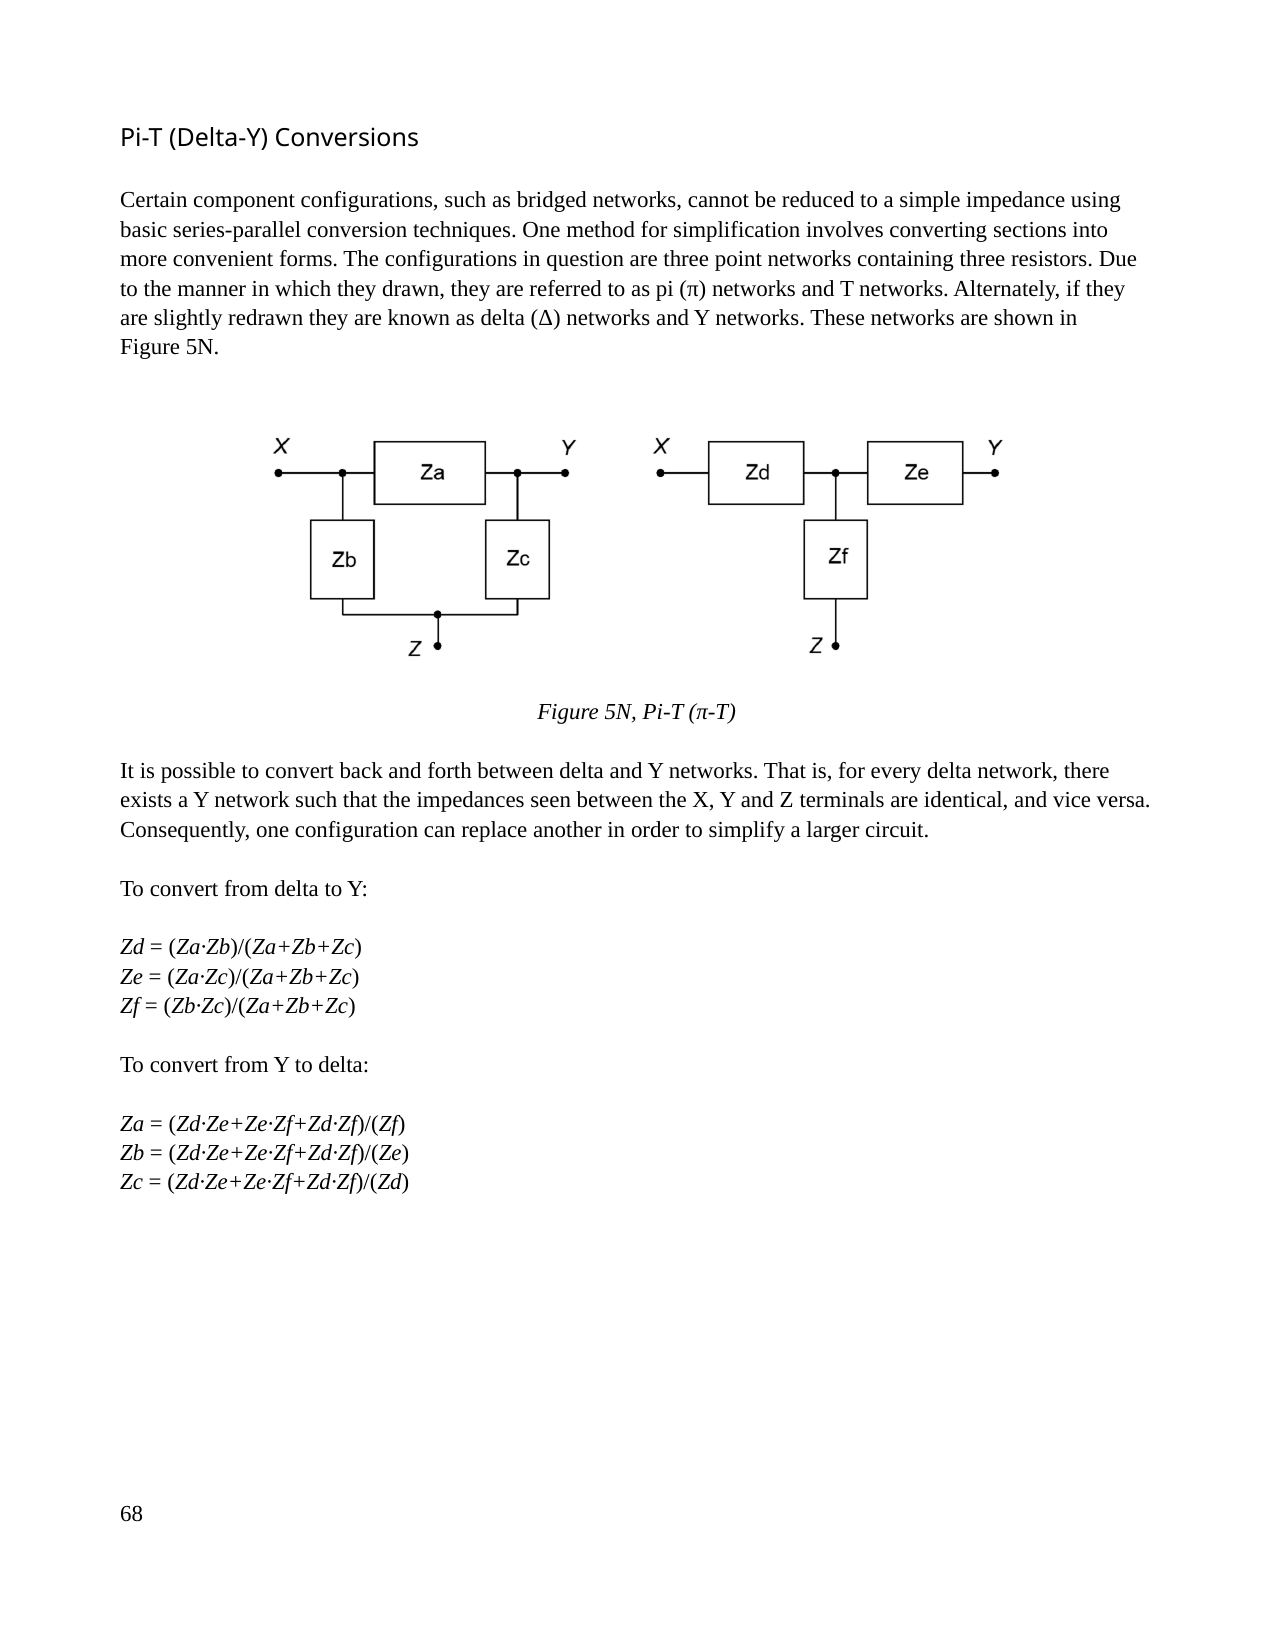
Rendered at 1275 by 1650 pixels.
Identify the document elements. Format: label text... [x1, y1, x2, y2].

text Ze = (Za·Zc)/(Za+Zb+Zc) [120, 963, 1155, 989]
text To convert from Y to delta: [120, 1051, 1155, 1077]
picture [262, 421, 1013, 666]
subtitle Pi-T (Delta-Y) Conversions [120, 120, 1155, 154]
text To convert from delta to Y: [120, 874, 1155, 901]
text Zf = (Zb·Zc)/(Za+Zb+Zc) [120, 992, 1155, 1018]
text Figure 5N, Pi-T (π-T) [120, 698, 1155, 725]
text It is possible to convert back and forth between delta and Y networks. That is, for every delta network, there exists a Y network such that the impedances seen between the X, Y and Z terminals are identical, and vice versa. Consequently, one configuration can replace another in order to simplify a larger circuit. [120, 757, 1155, 842]
text Zc = (Zd·Ze+Ze·Zf+Zd·Zf)/(Zd) [120, 1168, 1155, 1195]
text Zd = (Za·Zb)/(Za+Zb+Zc) [120, 933, 1155, 960]
text Zb = (Zd·Ze+Ze·Zf+Zd·Zf)/(Ze) [120, 1139, 1155, 1165]
text Certain component configurations, such as bridged networks, cannot be reduced to a simple impedance using basic series-parallel conversion techniques. One method for simplification involves converting sections into more convenient forms. The configurations in question are three point networks containing three resistors. Due to the manner in which they drawn, they are referred to as pi (π) networks and T networks. Alternately, if they are slightly redrawn they are known as delta (Δ) networks and Y networks. These networks are shown in Figure 5N. [120, 186, 1155, 360]
text Za = (Zd·Ze+Ze·Zf+Zd·Zf)/(Zf) [120, 1109, 1155, 1136]
